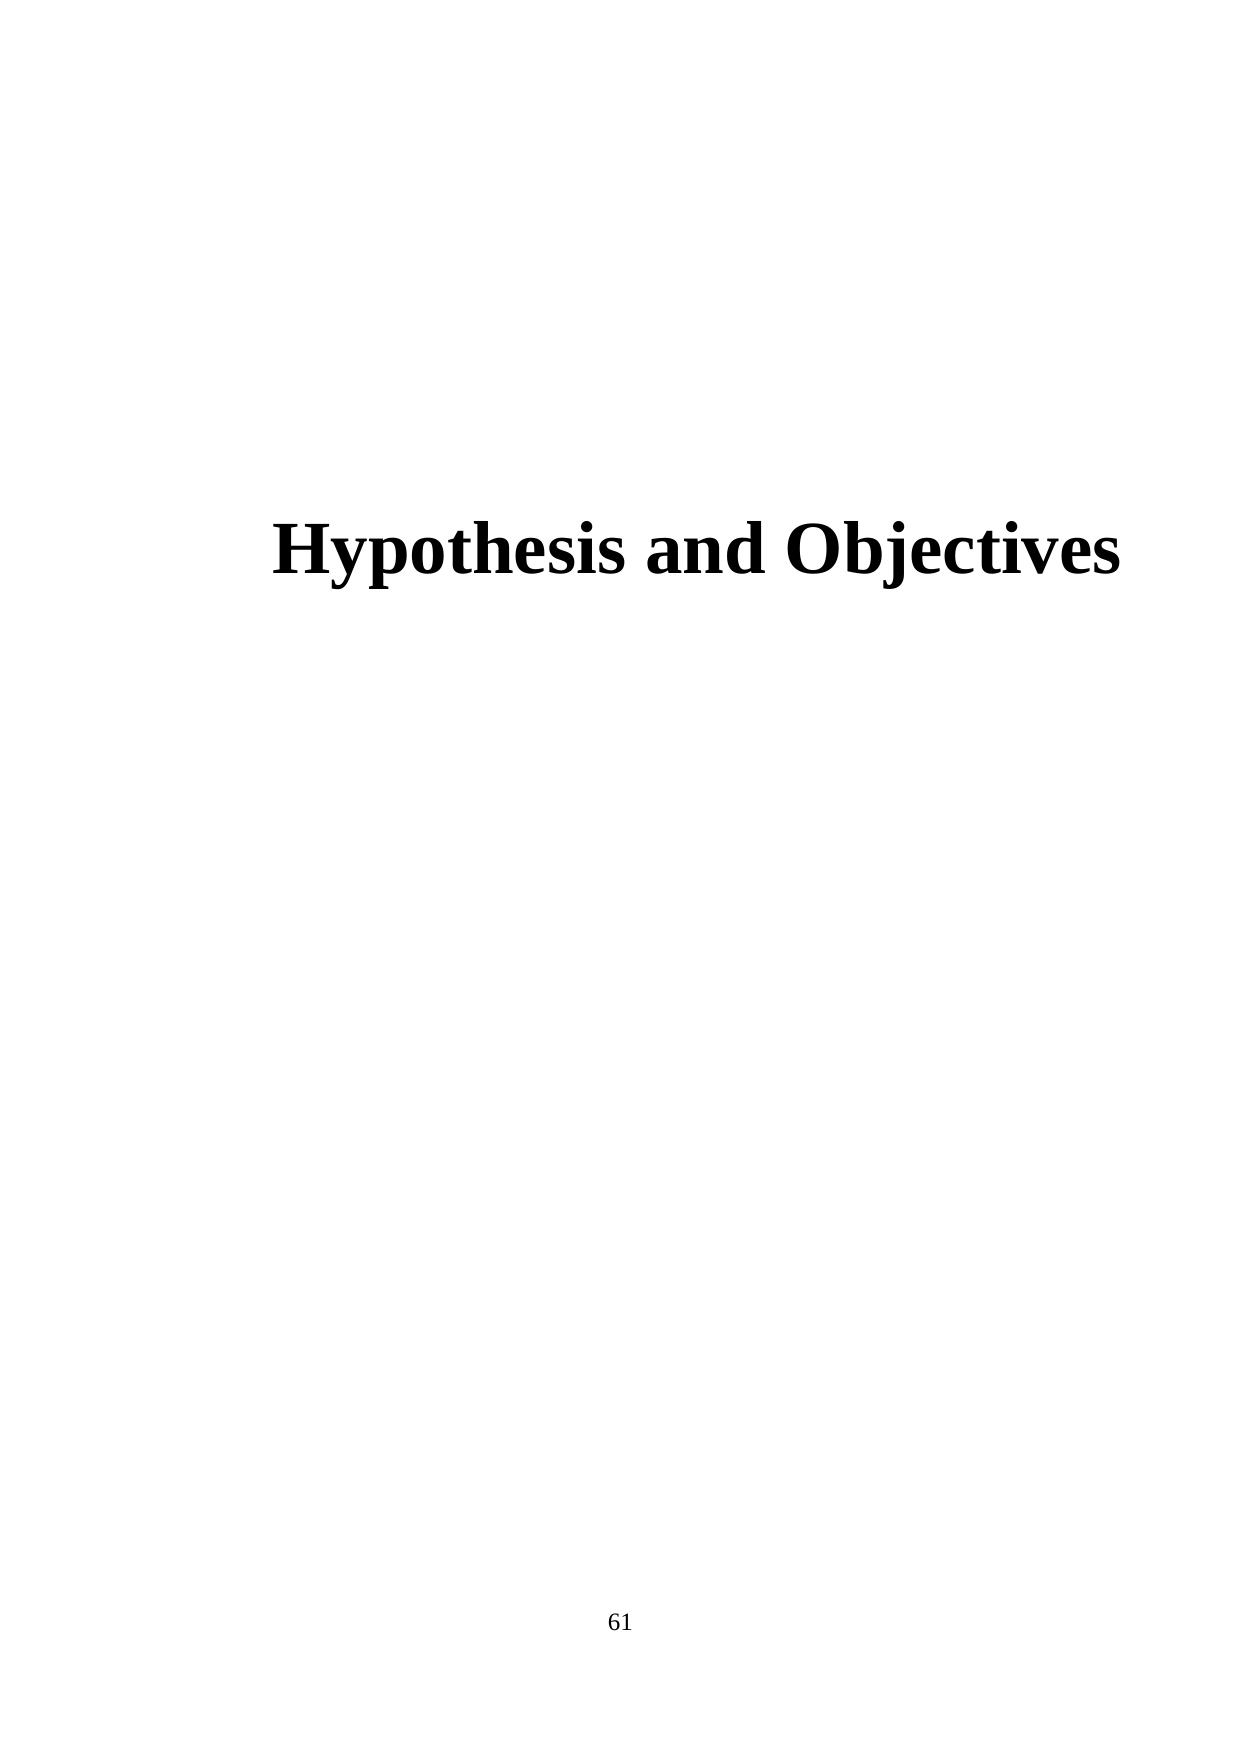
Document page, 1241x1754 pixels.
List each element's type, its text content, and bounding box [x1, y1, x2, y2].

subtitle Hypothesis and Objectives [118, 503, 1122, 589]
